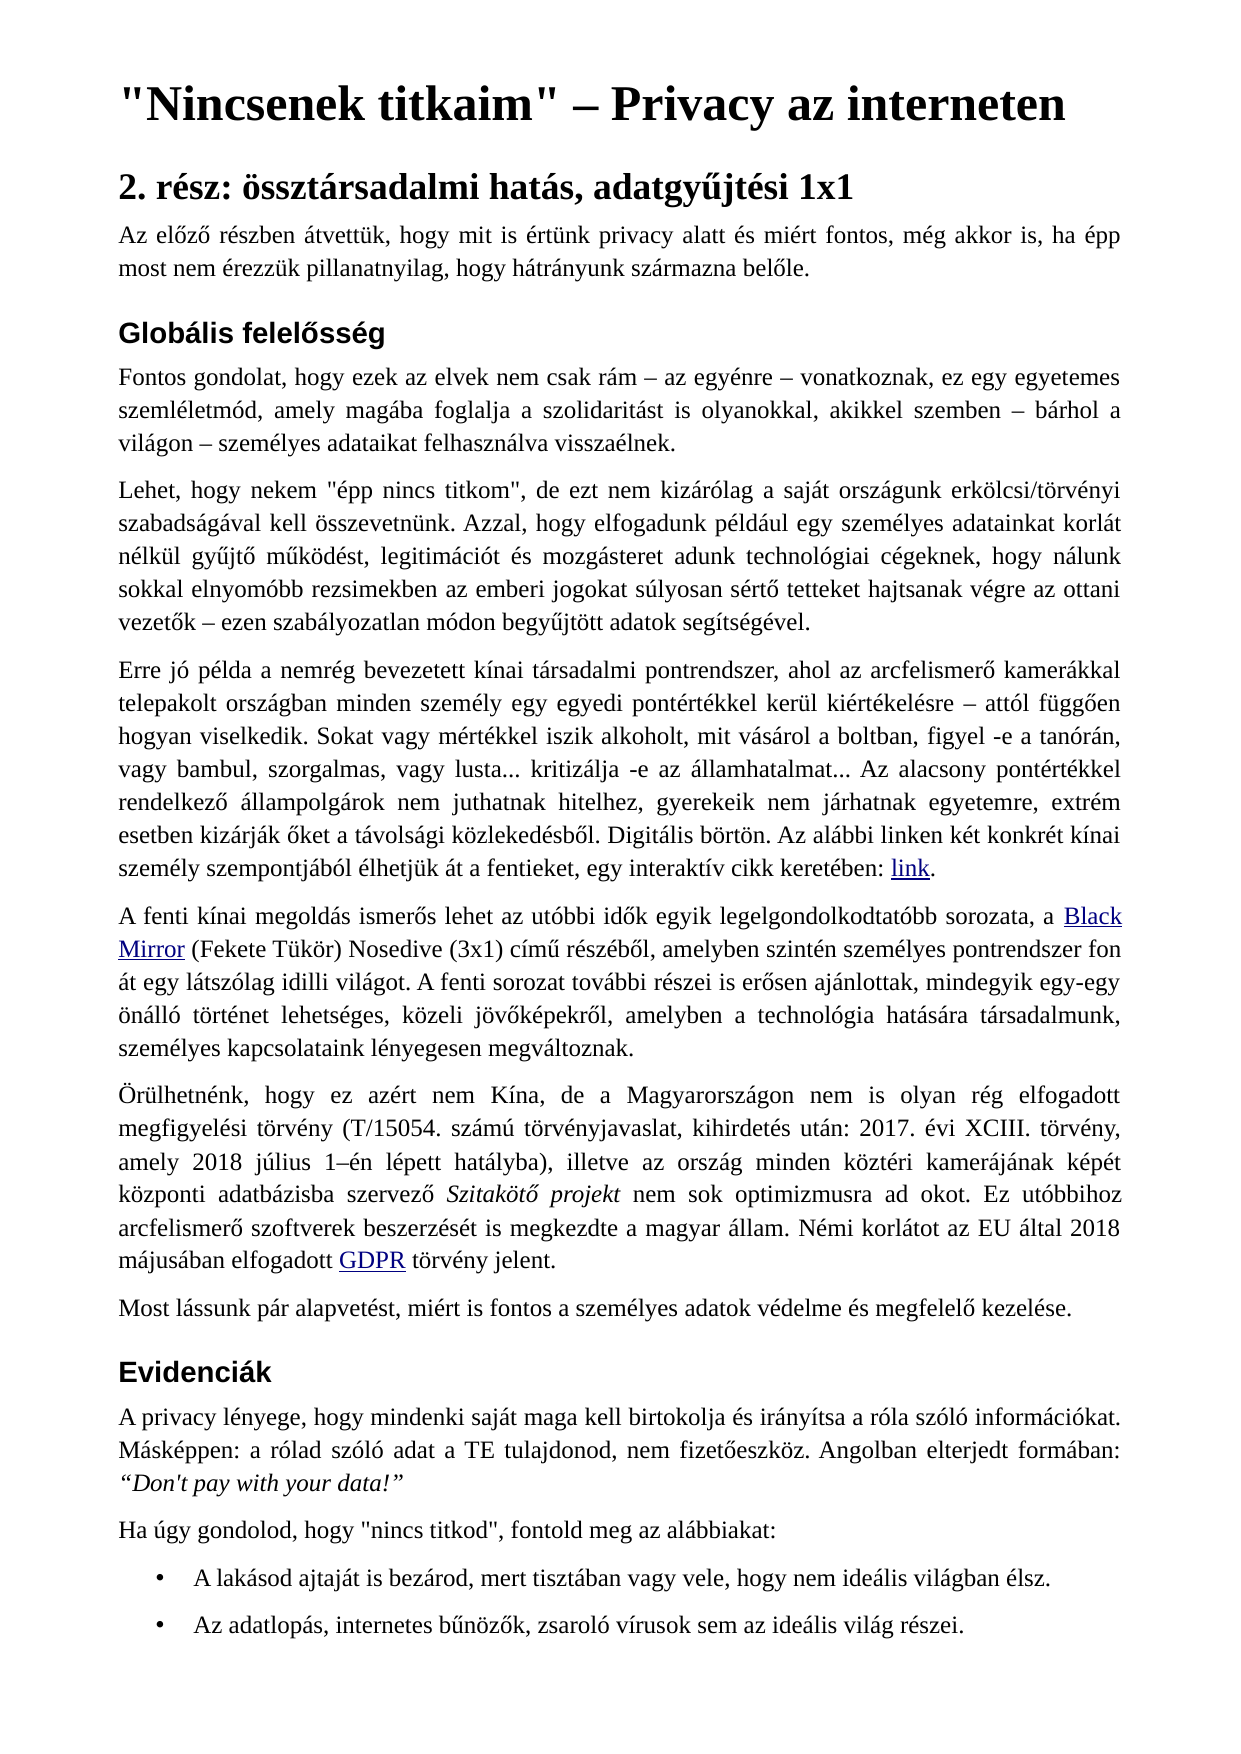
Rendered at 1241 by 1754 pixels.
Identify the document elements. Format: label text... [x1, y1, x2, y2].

subtitle Evidenciák [118, 1355, 1122, 1389]
text Fontos gondolat, hogy ezek az elvek nem csak rám – az egyénre – vonatkoznak, ez egy egyetemes szemléletmód, amely magába foglalja a szolidaritást is olyanokkal, akikkel szemben – bárhol a világon – személyes adataikat felhasználva visszaélnek. [118, 362, 1122, 457]
text A privacy lényege, hogy mindenki saját maga kell birtokolja és irányítsa a róla szóló információkat. Másképpen: a rólad szóló adat a TE tulajdonod, nem fizetőeszköz. Angolban elterjedt formában: “Don't pay with your data!” [118, 1402, 1122, 1496]
text A fenti kínai megoldás ismerős lehet az utóbbi idők egyik legelgondolkodtatóbb sorozata, a Black Mirror (Fekete Tükör) Nosedive (3x1) című részéből, amelyben szintén személyes pontrendszer fon át egy látszólag idilli világot. A fenti sorozat további részei is erősen ajánlottak, mindegyik egy-egy önálló történet lehetséges, közeli jövőképekről, amelyben a technológia hatására társadalmunk, személyes kapcsolataink lényegesen megváltoznak. [118, 901, 1122, 1062]
subtitle Globális felelősség [118, 316, 1122, 349]
subtitle 2. rész: össztársadalmi hatás, adatgyűjtési 1x1 [118, 165, 1122, 208]
text Erre jó példa a nemrég bevezetett kínai társadalmi pontrendszer, ahol az arcfelismerő kamerákkal telepakolt országban minden személy egy egyedi pontértékkel kerül kiértékelésre – attól függően hogyan viselkedik. Sokat vagy mértékkel iszik alkoholt, mit vásárol a boltban, figyel -e a tanórán, vagy bambul, szorgalmas, vagy lusta... kritizálja -e az államhatalmat... Az alacsony pontértékkel rendelkező állampolgárok nem juthatnak hitelhez, gyerekeik nem járhatnak egyetemre, extrém esetben kizárják őket a távolsági közlekedésből. Digitális börtön. Az alábbi linken két konkrét kínai személy szempontjából élhetjük át a fentieket, egy interaktív cikk keretében: link. [118, 655, 1122, 882]
text Örülhetnénk, hogy ez azért nem Kína, de a Magyarországon nem is olyan rég elfogadott megfigyelési törvény (T/15054. számú törvényjavaslat, kihirdetés után: 2017. évi XCIII. törvény, amely 2018 július 1–én lépett hatályba), illetve az ország minden köztéri kamerájának képét központi adatbázisba szervező Szitakötő projekt nem sok optimizmusra ad okot. Ez utóbbihoz arcfelismerő szoftverek beszerzését is megkezdte a magyar állam. Némi korlátot az EU által 2018 májusában elfogadott GDPR törvény jelent. [118, 1081, 1122, 1274]
list Az adatlopás, internetes bűnözők, zsaroló vírusok sem az ideális világ részei. [156, 1611, 1122, 1639]
subtitle "Nincsenek titkaim" – Privacy az interneten [118, 74, 1122, 131]
text Ha úgy gondolod, hogy "nincs titkod", fontold meg az alábbiakat: [118, 1515, 1122, 1544]
text Most lássunk pár alapvetést, miért is fontos a személyes adatok védelme és megfelelő kezelése. [118, 1293, 1122, 1322]
text Lehet, hogy nekem "épp nincs titkom", de ezt nem kizárólag a saját országunk erkölcsi/törvényi szabadságával kell összevetnünk. Azzal, hogy elfogadunk például egy személyes adatainkat korlát nélkül gyűjtő működést, legitimációt és mozgásteret adunk technológiai cégeknek, hogy nálunk sokkal elnyomóbb rezsimekben az emberi jogokat súlyosan sértő tetteket hajtsanak végre az ottani vezetők – ezen szabályozatlan módon begyűjtött adatok segítségével. [118, 475, 1122, 636]
text Az előző részben átvettük, hogy mit is értünk privacy alatt és miért fontos, még akkor is, ha épp most nem érezzük pillanatnyilag, hogy hátrányunk származna belőle. [118, 220, 1122, 282]
list A lakásod ajtaját is bezárod, mert tisztában vagy vele, hogy nem ideális világban élsz. [156, 1563, 1122, 1592]
